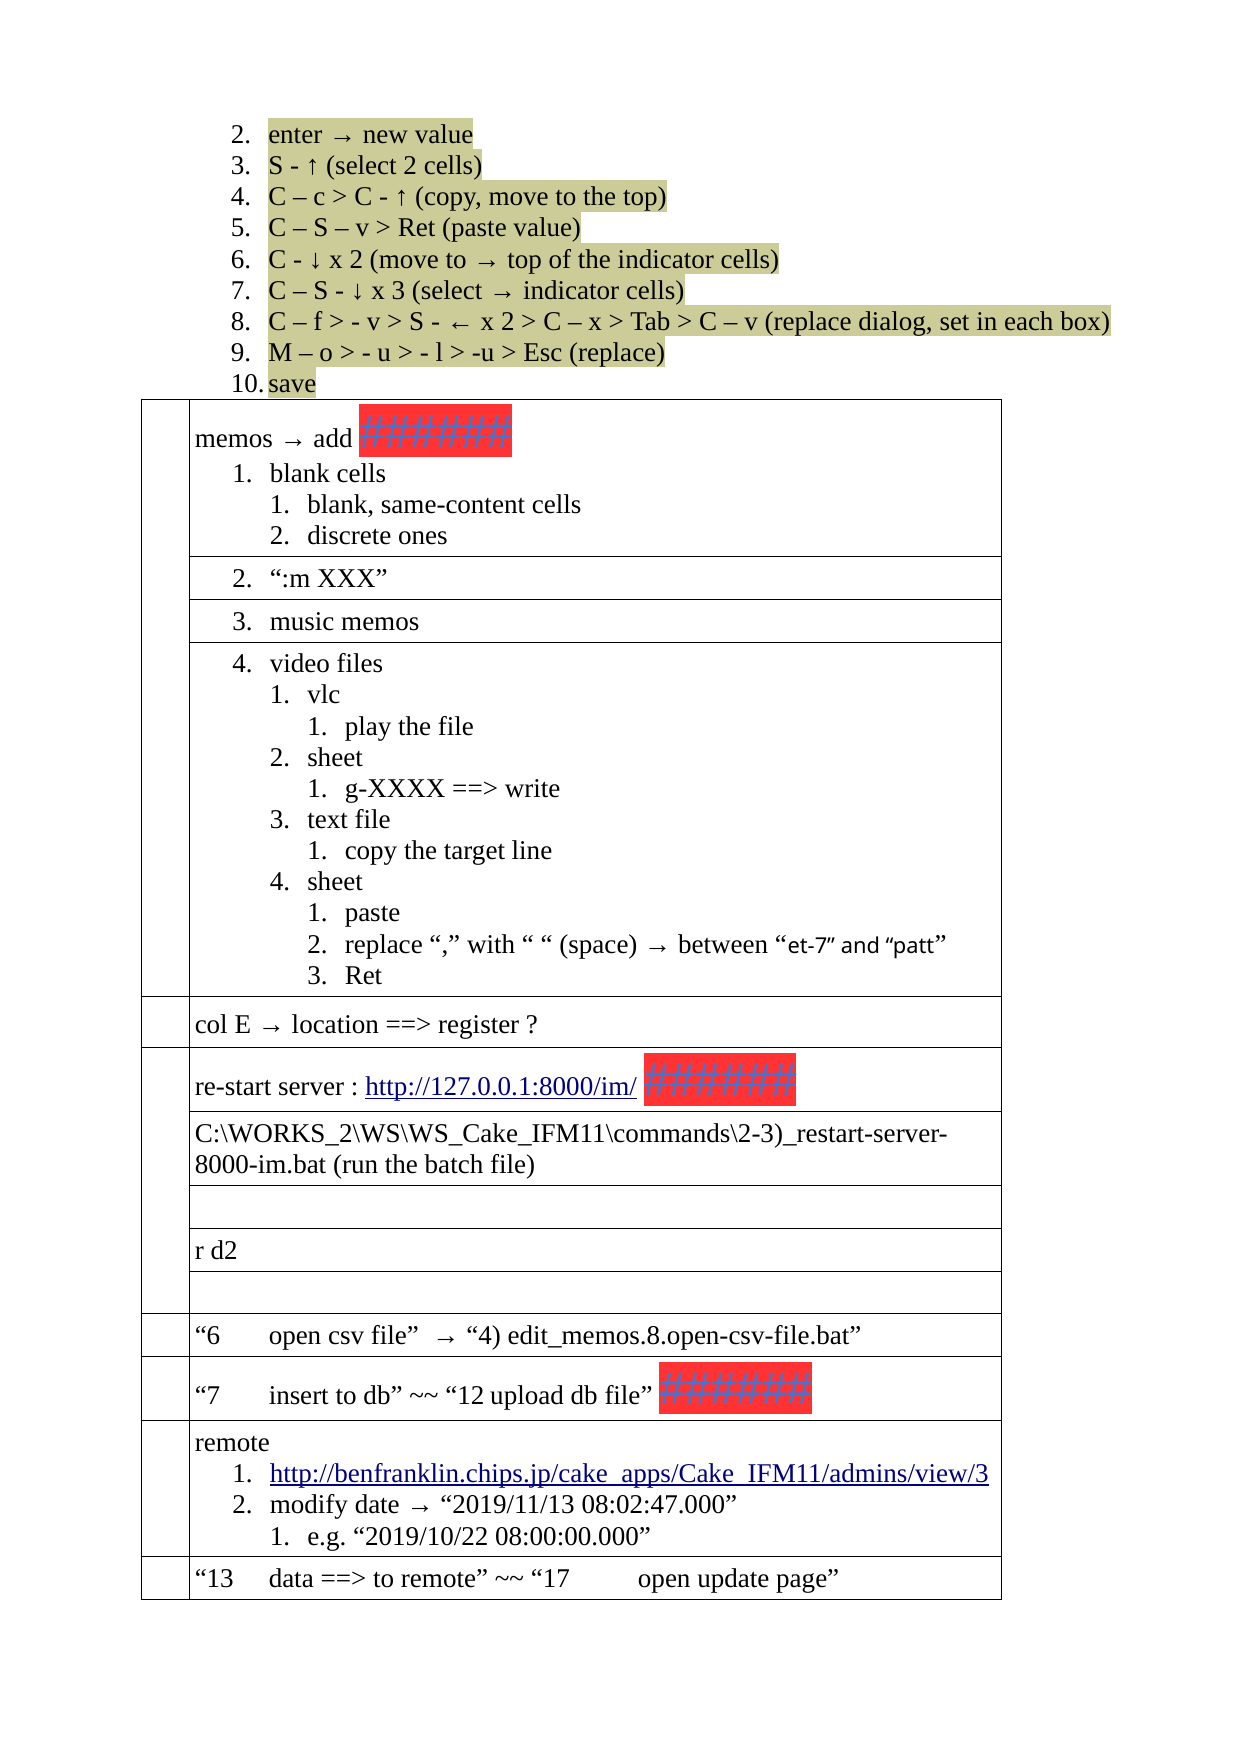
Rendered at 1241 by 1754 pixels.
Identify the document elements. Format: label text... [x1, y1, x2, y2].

list save [231, 367, 1122, 398]
table_cell video files vlc play the file sheet g-XXXX ==> write text file copy the target line sheet paste replace “,” with “ “ (space) → between “et-7” and “patt” Ret [190, 643, 1001, 996]
table_cell “7 insert to db” ~~ “12 upload db file” ###### [190, 1357, 1001, 1420]
table_header memos → add ###### blank cells blank, same-content cells discrete ones [190, 400, 1001, 556]
list C – S - ↓ x 3 (select → indicator cells) [231, 274, 1122, 305]
table_cell [142, 1357, 189, 1420]
table_cell music memos [190, 600, 1001, 642]
list M – o > - u > - l > -u > Esc (replace) [231, 336, 1122, 367]
list C – c > C - ↑ (copy, move to the top) [231, 180, 1122, 212]
table_cell C:\WORKS_2\WS\WS_Cake_IFM11\commands\2-3)_restart-server-8000-im.bat (run the batch file) [190, 1112, 1001, 1185]
table_cell “6 open csv file” → “4) edit_memos.8.open-csv-file.bat” [190, 1314, 1001, 1356]
table_cell r d2 [190, 1229, 1001, 1271]
list C - ↓ x 2 (move to → top of the indicator cells) [231, 243, 1122, 274]
table_cell [190, 1272, 1001, 1313]
table_cell [142, 997, 189, 1047]
table_cell [142, 1314, 189, 1356]
table_header [142, 400, 189, 996]
list C – f > - v > S - ← x 2 > C – x > Tab > C – v (replace dialog, set in each box) [231, 305, 1122, 336]
table_cell re-start server : http://127.0.0.1:8000/im/ ###### [190, 1048, 1001, 1111]
table_cell “13 data ==> to remote” ~~ “17 open update page” [190, 1557, 1001, 1599]
table_cell [142, 1048, 189, 1313]
table_cell [190, 1186, 1001, 1228]
list C – S – v > Ret (paste value) [231, 212, 1122, 243]
list enter → new value [231, 118, 1122, 149]
table_cell [142, 1421, 189, 1556]
table_cell “:m XXX” [190, 557, 1001, 599]
table_cell col E → location ==> register ? [190, 997, 1001, 1047]
list S - ↑ (select 2 cells) [231, 149, 1122, 180]
table_cell remote http://benfranklin.chips.jp/cake_apps/Cake_IFM11/admins/view/3 modify date → “2019/11/13 08:02:47.000” e.g. “2019/10/22 08:00:00.000” [190, 1421, 1001, 1556]
table_cell [142, 1557, 189, 1599]
